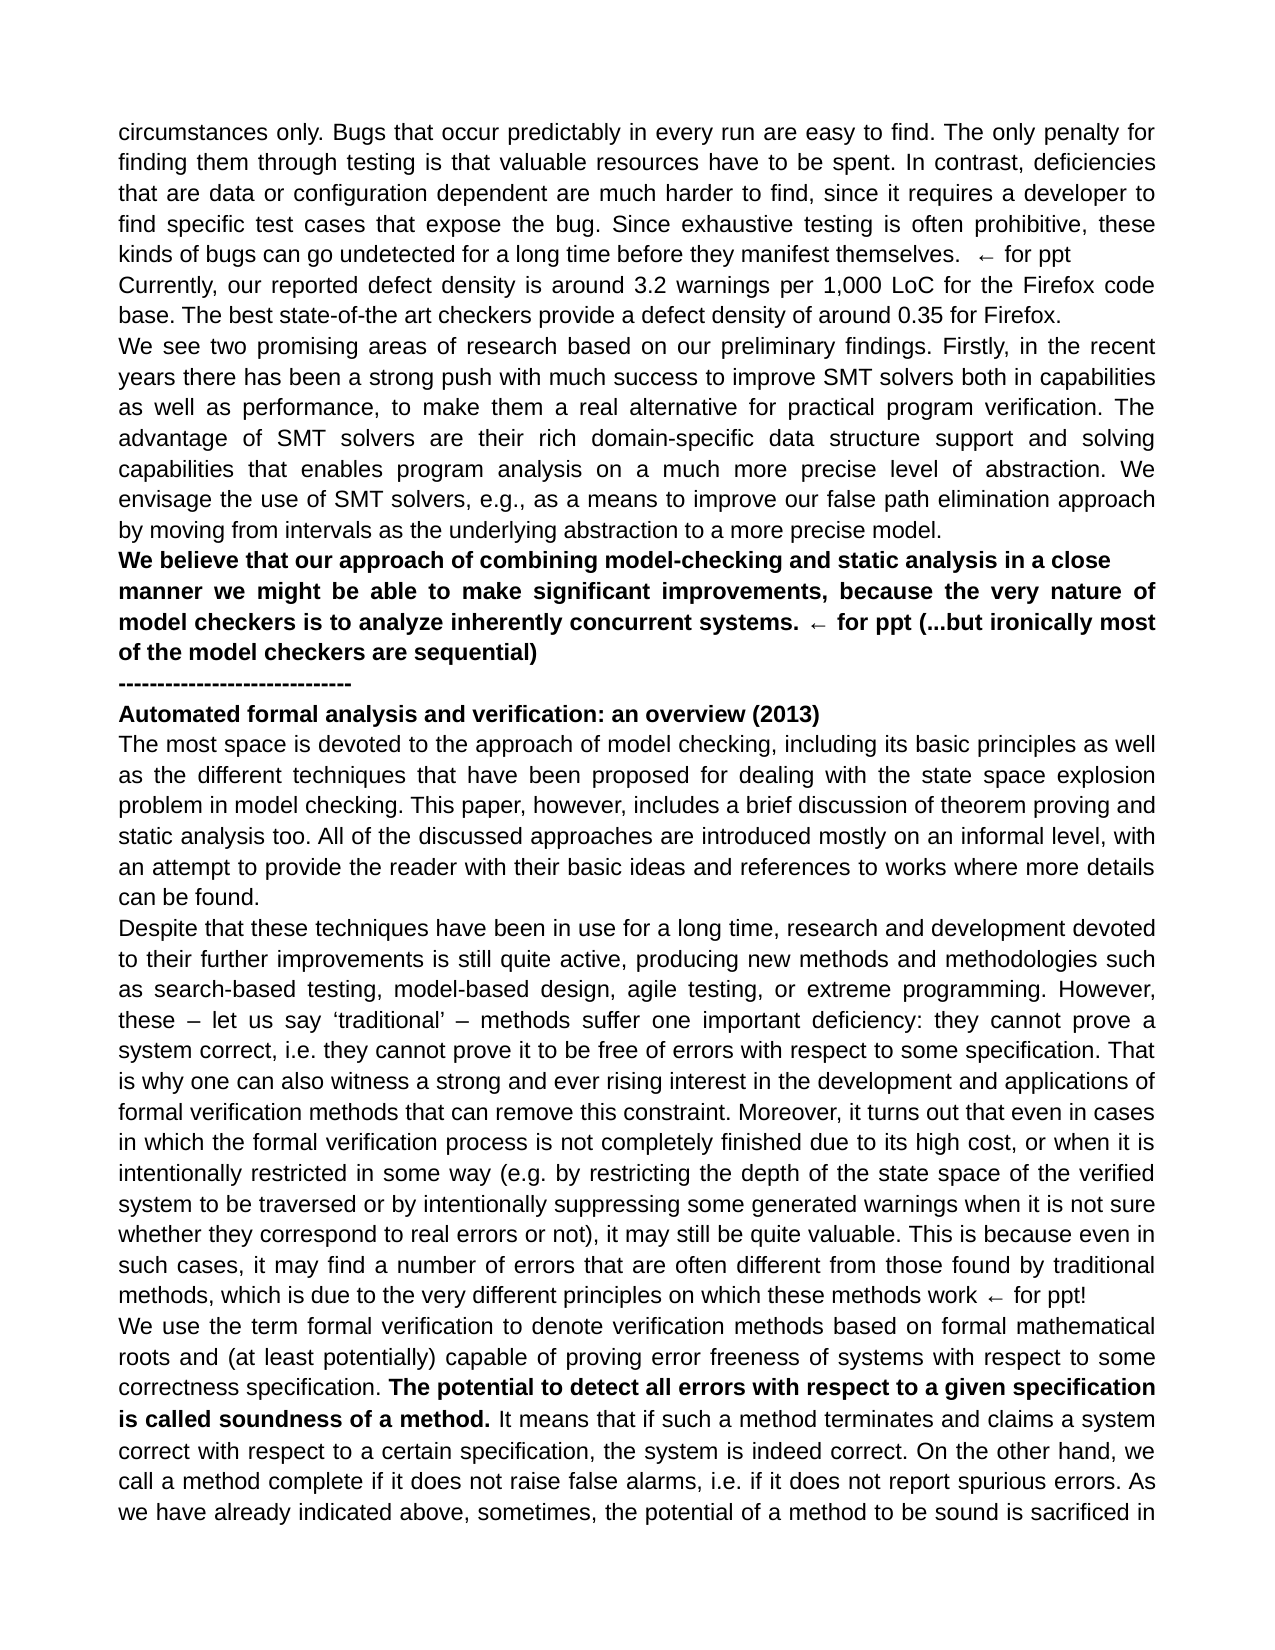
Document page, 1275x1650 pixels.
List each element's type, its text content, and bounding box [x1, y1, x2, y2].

text manner we might be able to make significant improvements, because the very nature of model checkers is to analyze inherently concurrent systems. ← for ppt (...but ironically most of the model checkers are sequential) [118, 577, 1157, 666]
text Automated formal analysis and verification: an overview (2013) [118, 700, 1157, 727]
text We believe that our approach of combining model-checking and static analysis in a close [118, 547, 1157, 574]
text Currently, our reported defect density is around 3.2 warnings per 1,000 LoC for the Firefox code base. The best state-of-the art checkers provide a defect density of around 0.35 for Firefox. [118, 271, 1157, 329]
text The most space is devoted to the approach of model checking, including its basic principles as well as the different techniques that have been proposed for dealing with the state space explosion problem in model checking. This paper, however, includes a brief discussion of theorem proving and static analysis too. All of the discussed approaches are introduced mostly on an informal level, with an attempt to provide the reader with their basic ideas and references to works where more details can be found. [118, 731, 1157, 911]
text circumstances only. Bugs that occur predictably in every run are easy to find. The only penalty for finding them through testing is that valuable resources have to be spent. In contrast, deficiencies that are data or configuration dependent are much harder to find, since it requires a developer to find specific test cases that expose the bug. Since exhaustive testing is often prohibitive, these kinds of bugs can go undetected for a long time before they manifest themselves. ← for ppt [118, 118, 1157, 267]
text ------------------------------ [118, 669, 1157, 696]
text We use the term formal verification to denote verification methods based on formal mathematical roots and (at least potentially) capable of proving error freeness of systems with respect to some correctness specification. The potential to detect all errors with respect to a given specification is called soundness of a method. It means that if such a method terminates and claims a system correct with respect to a certain specification, the system is indeed correct. On the other hand, we call a method complete if it does not raise false alarms, i.e. if it does not report spurious errors. As we have already indicated above, sometimes, the potential of a method to be sound is sacrificed in [118, 1312, 1157, 1525]
text Despite that these techniques have been in use for a long time, research and development devoted to their further improvements is still quite active, producing new methods and methodologies such as search-based testing, model-based design, agile testing, or extreme programming. However, these – let us say ‘traditional’ – methods suffer one important deficiency: they cannot prove a system correct, i.e. they cannot prove it to be free of errors with respect to some specification. That is why one can also witness a strong and ever rising interest in the development and applications of formal verification methods that can remove this constraint. Moreover, it turns out that even in cases in which the formal verification process is not completely finished due to its high cost, or when it is intentionally restricted in some way (e.g. by restricting the depth of the state space of the verified system to be traversed or by intentionally suppressing some generated warnings when it is not sure whether they correspond to real errors or not), it may still be quite valuable. This is because even in such cases, it may find a number of errors that are often different from those found by traditional methods, which is due to the very different principles on which these methods work ← for ppt! [118, 914, 1157, 1309]
text We see two promising areas of research based on our preliminary findings. Firstly, in the recent years there has been a strong push with much success to improve SMT solvers both in capabilities as well as performance, to make them a real alternative for practical program verification. The advantage of SMT solvers are their rich domain-specific data structure support and solving capabilities that enables program analysis on a much more precise level of abstraction. We envisage the use of SMT solvers, e.g., as a means to improve our false path elimination approach by moving from intervals as the underlying abstraction to a more precise model. [118, 332, 1157, 543]
